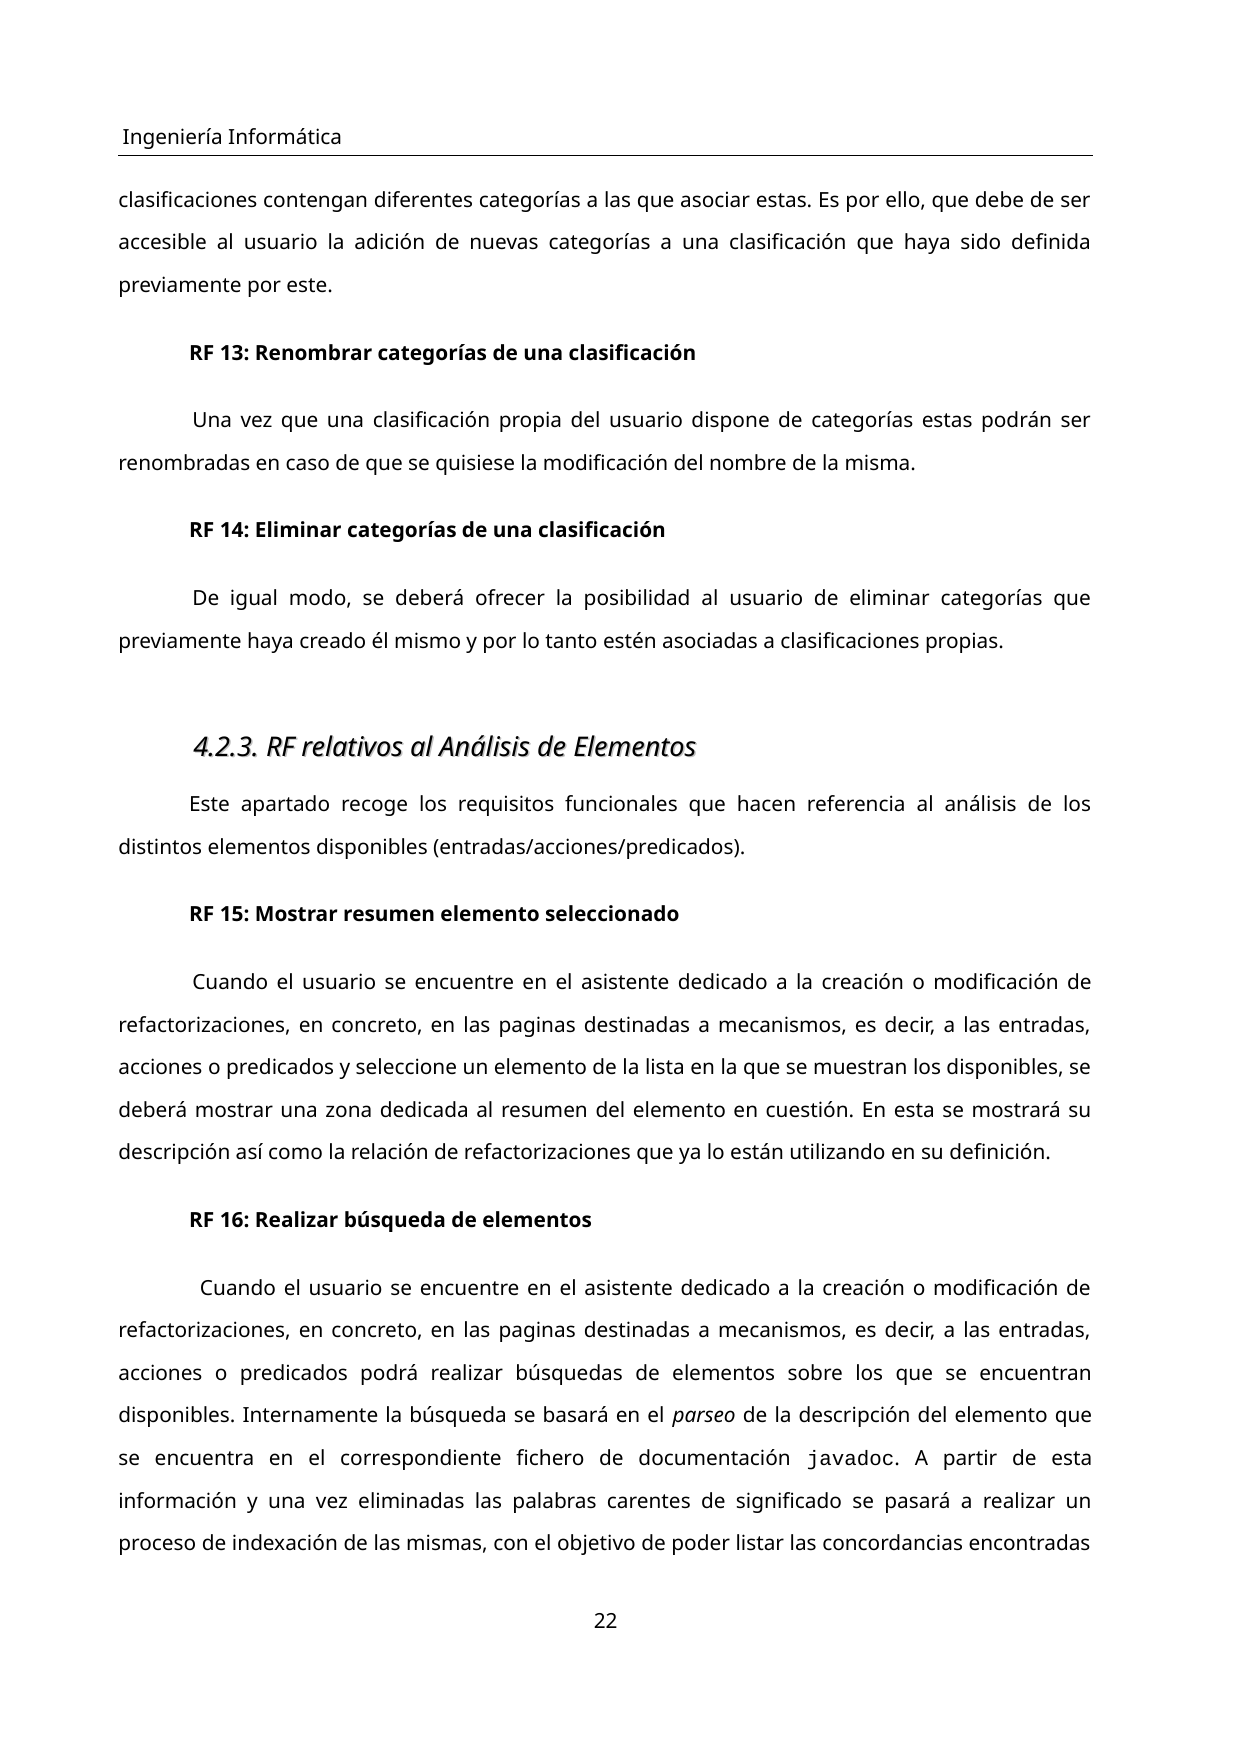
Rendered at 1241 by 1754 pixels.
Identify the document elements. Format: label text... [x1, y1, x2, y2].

text Una vez que una clasificación propia del usuario dispone de categorías estas podrán ser renombradas en caso de que se quisiese la modificación del nombre de la misma. [118, 405, 1093, 476]
text Este apartado recoge los requisitos funcionales que hacen referencia al análisis de los distintos elementos disponibles (entradas/acciones/predicados). [118, 789, 1093, 860]
text RF 16: Realizar búsqueda de elementos [118, 1205, 1093, 1233]
text Cuando el usuario se encuentre en el asistente dedicado a la creación o modificación de refactorizaciones, en concreto, en las paginas destinadas a mecanismos, es decir, a las entradas, acciones o predicados podrá realizar búsquedas de elementos sobre los que se encuentran disponibles. Internamente la búsqueda se basará en el parseo de la descripción del elemento que se encuentra en el correspondiente fichero de documentación javadoc. A partir de esta información y una vez eliminadas las palabras carentes de significado se pasará a realizar un proceso de indexación de las mismas, con el objetivo de poder listar las concordancias encontradas [118, 1273, 1093, 1557]
text De igual modo, se deberá ofrecer la posibilidad al usuario de eliminar categorías que previamente haya creado él mismo y por lo tanto estén asociadas a clasificaciones propias. [118, 583, 1093, 654]
text RF 13: Renombrar categorías de una clasificación [118, 338, 1093, 366]
text clasificaciones contengan diferentes categorías a las que asociar estas. Es por ello, que debe de ser accesible al usuario la adición de nuevas categorías a una clasificación que haya sido definida previamente por este. [118, 185, 1093, 298]
text Cuando el usuario se encuentre en el asistente dedicado a la creación o modificación de refactorizaciones, en concreto, en las paginas destinadas a mecanismos, es decir, a las entradas, acciones o predicados y seleccione un elemento de la lista en la que se muestran los disponibles, se deberá mostrar una zona dedicada al resumen del elemento en cuestión. En esta se mostrará su descripción así como la relación de refactorizaciones que ya lo están utilizando en su definición. [118, 967, 1093, 1166]
text RF 14: Eliminar categorías de una clasificación [118, 516, 1093, 544]
text RF 15: Mostrar resumen elemento seleccionado [118, 899, 1093, 928]
subtitle RF relativos al Análisis de Elementos [259, 727, 1093, 764]
